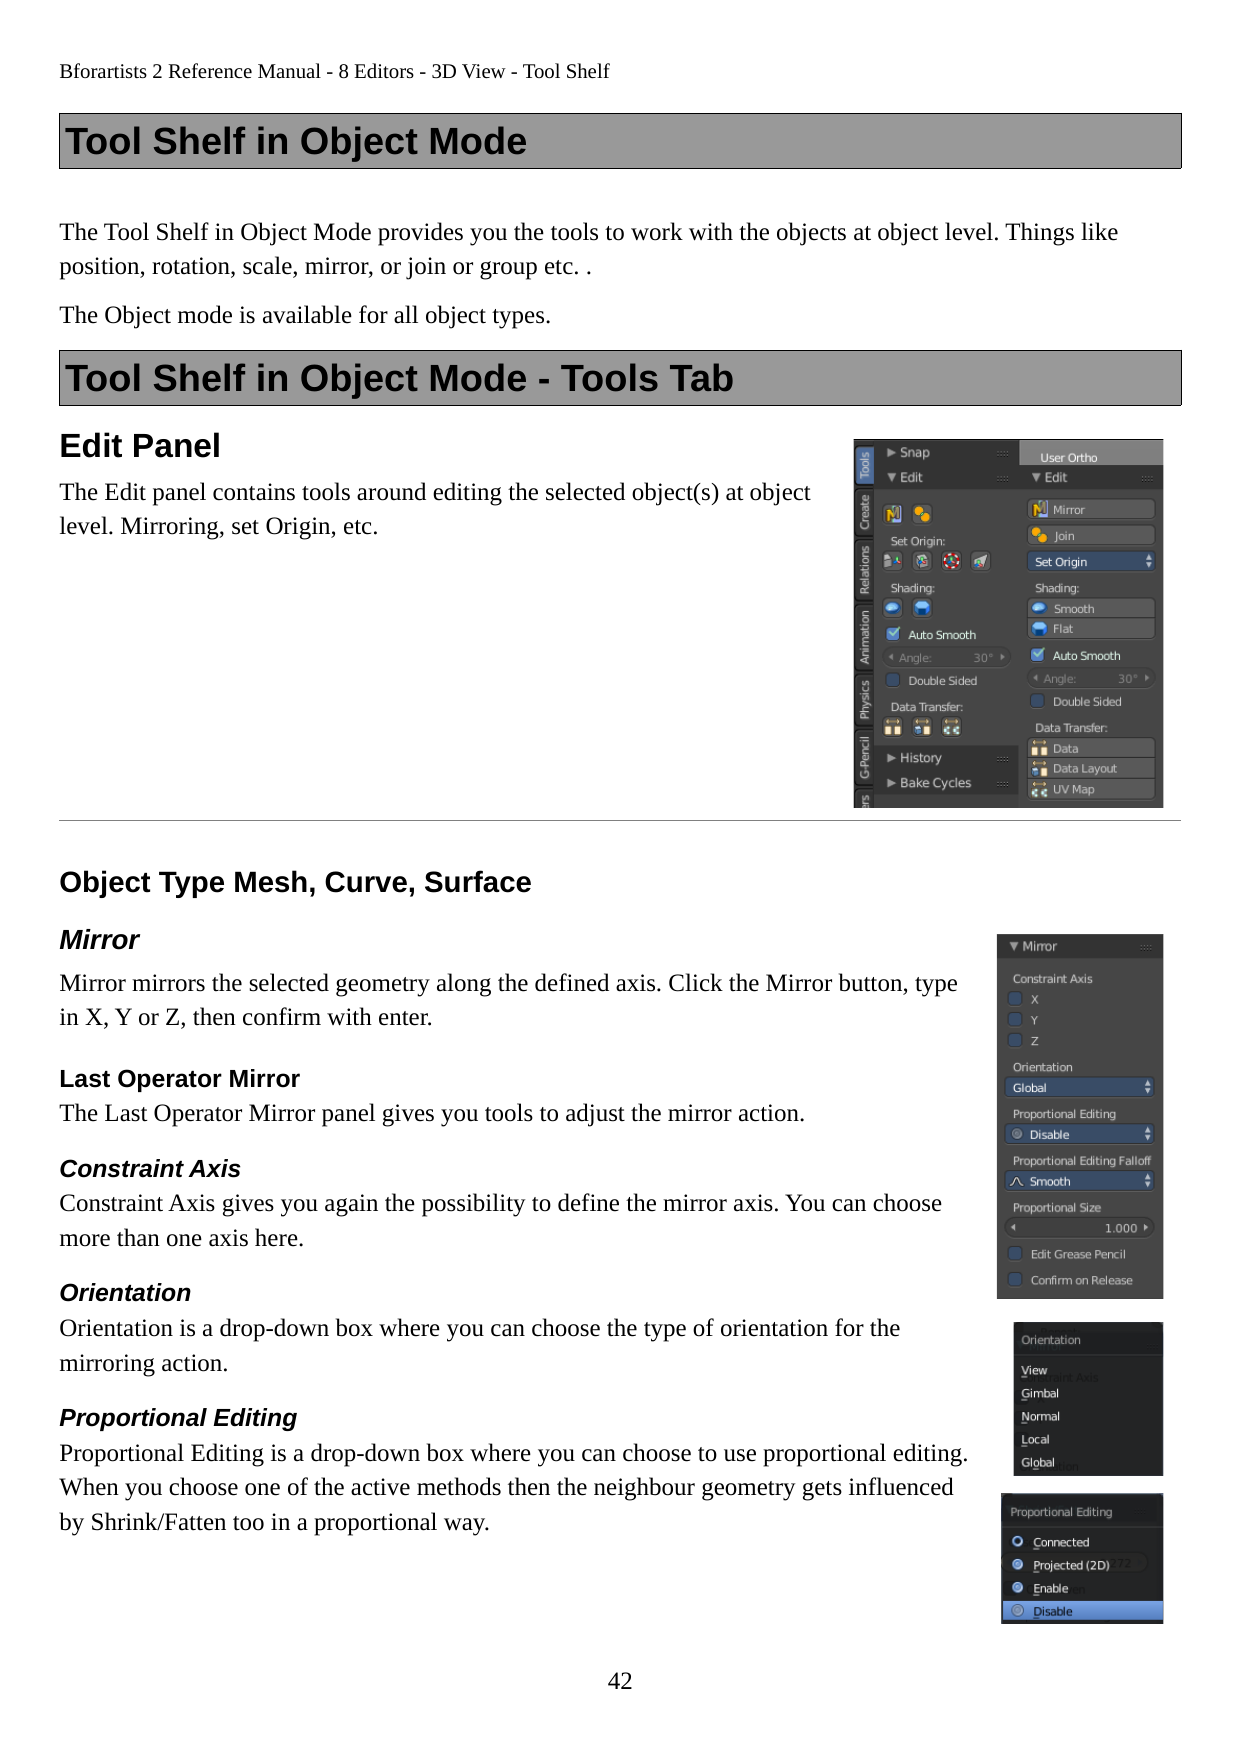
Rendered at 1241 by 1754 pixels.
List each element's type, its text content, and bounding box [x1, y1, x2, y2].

subtitle Proportional Editing [59, 1403, 1013, 1431]
picture [1013, 1322, 1164, 1476]
table_header Tool Shelf in Object Mode - Tools Tab [60, 351, 1181, 405]
subtitle Object Type Mesh, Curve, Surface [59, 864, 1181, 898]
subtitle Last Operator Mirror [59, 1064, 996, 1092]
text The Last Operator Mirror panel gives you tools to adjust the mirror action. [59, 1098, 996, 1127]
subtitle Constraint Axis [59, 1154, 996, 1182]
picture [853, 439, 1164, 808]
text Mirror mirrors the selected geometry along the defined axis. Click the Mirror button, type in X, Y or Z, then confirm with enter. [59, 968, 996, 1031]
text Proportional Editing is a drop-down box where you can choose to use proportional editing. When you choose one of the active methods then the neighbour geometry gets influenced by Shrink/Fatten too in a proportional way. [59, 1438, 1181, 1535]
text The Edit panel contains tools around editing the selected object(s) at object level. Mirroring, set Origin, etc. [59, 477, 853, 540]
text The Tool Shelf in Object Mode provides you the tools to work with the objects at object level. Things like position, rotation, scale, mirror, or join or group etc. . [59, 217, 1181, 280]
subtitle Orientation [59, 1278, 1181, 1307]
picture [1001, 1493, 1164, 1624]
text Constraint Axis gives you again the possibility to define the mirror axis. You can choose more than one axis here. [59, 1188, 996, 1252]
text Orientation is a drop-down box where you can choose the type of orientation for the mirroring action. [59, 1313, 1181, 1376]
table_header Tool Shelf in Object Mode [60, 114, 1181, 168]
picture [996, 934, 1164, 1299]
subtitle Mirror [59, 923, 1181, 955]
subtitle [1164, 1064, 1181, 1092]
subtitle [1164, 1403, 1181, 1431]
subtitle Edit Panel [59, 426, 1181, 464]
subtitle [1164, 1154, 1181, 1182]
text The Object mode is available for all object types. [59, 301, 1181, 329]
